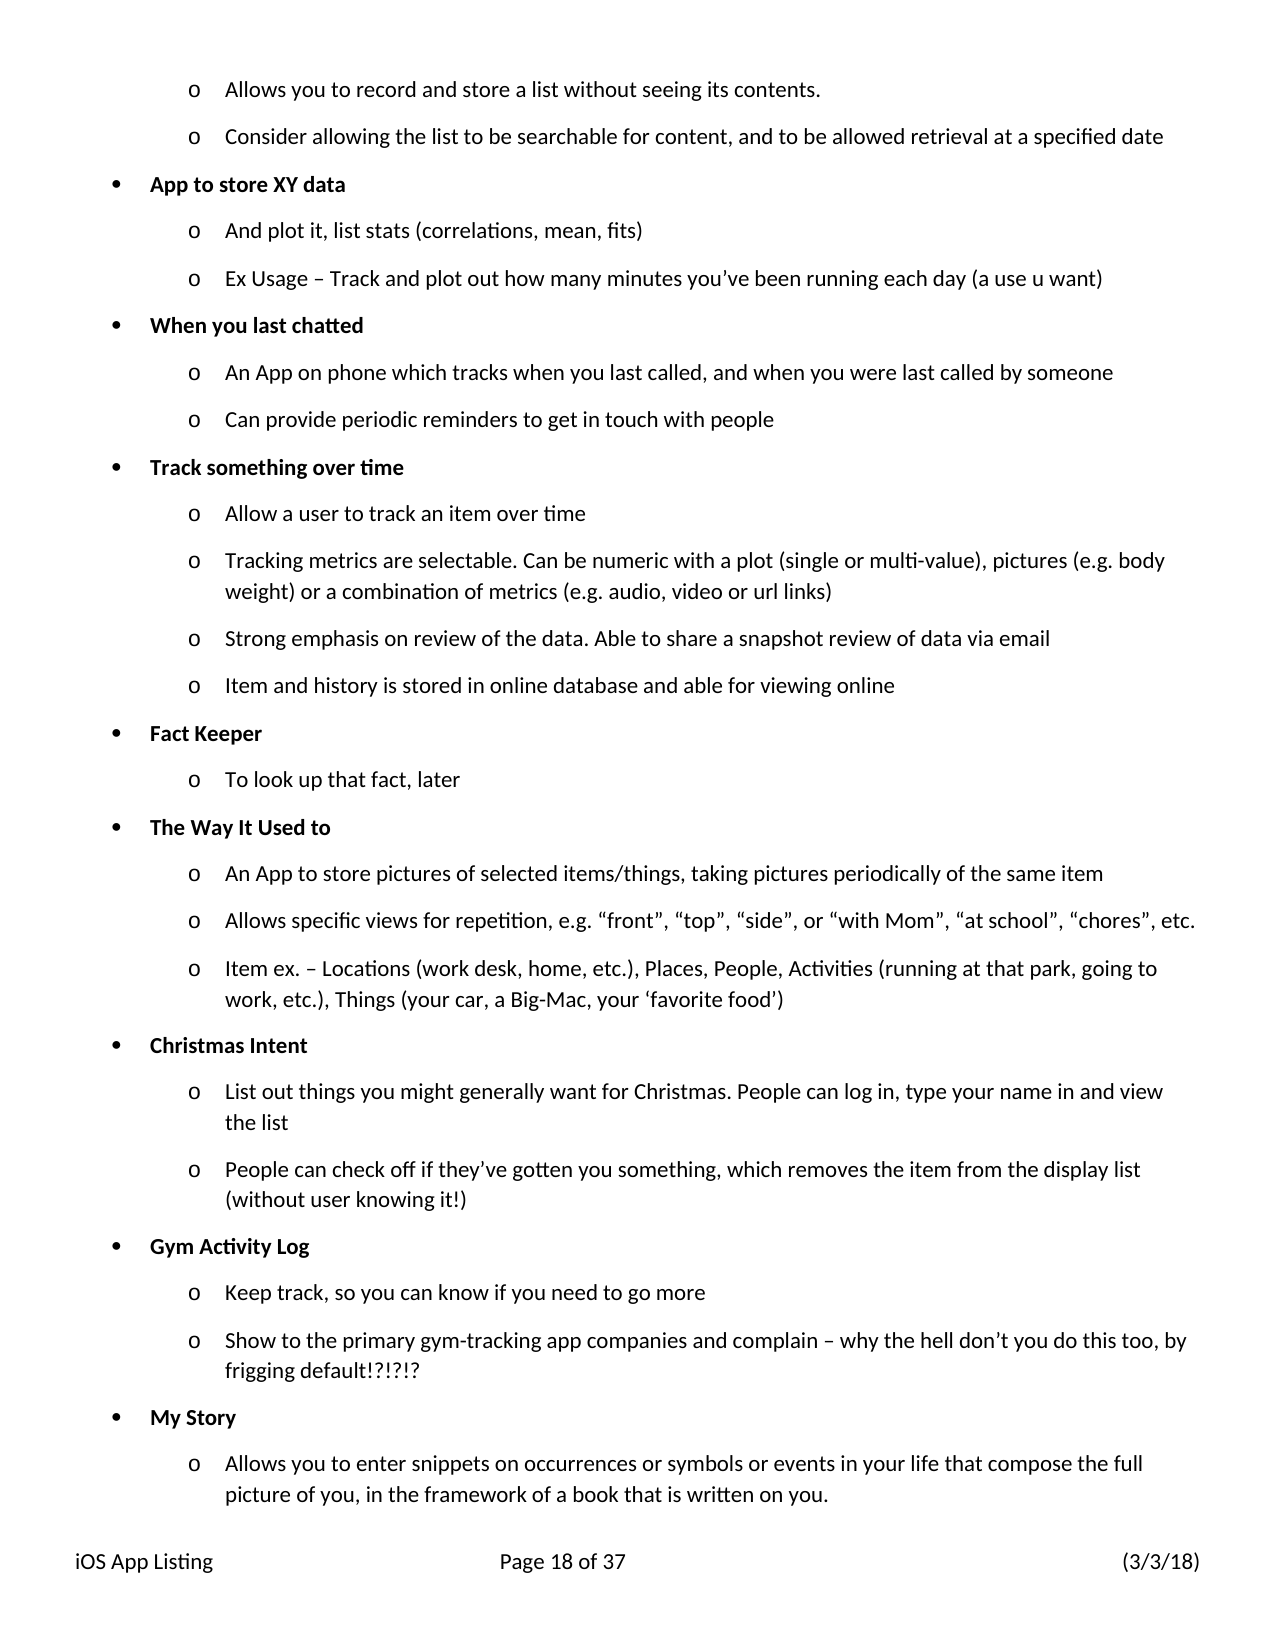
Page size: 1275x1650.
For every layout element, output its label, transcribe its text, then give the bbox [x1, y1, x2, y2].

list App to store XY data [112, 170, 1200, 198]
list Allow a user to track an item over time [187, 499, 1200, 528]
list Allows specific views for repetition, e.g. “front”, “top”, “side”, or “with Mom”, “at school”, “chores”, etc. [187, 906, 1200, 936]
list Show to the primary gym-tracking app companies and complain – why the hell don’t you do this too, by frigging default!?!?!? [187, 1326, 1200, 1384]
list Allows you to record and store a list without seeing its contents. [187, 75, 1200, 104]
list Tracking metrics are selectable. Can be numeric with a plot (single or multi-value), pictures (e.g. body weight) or a combination of metrics (e.g. audio, video or url links) [187, 547, 1200, 605]
list People can check off if they’ve gotten you something, which removes the item from the display list (without user knowing it!) [187, 1155, 1200, 1213]
list To look up that fact, later [187, 765, 1200, 794]
list Fact Keeper [112, 719, 1200, 747]
list An App to store pictures of selected items/things, taking pictures periodically of the same item [187, 859, 1200, 888]
list Strong emphasis on review of the data. Able to share a snapshot review of data via email [187, 624, 1200, 653]
list Consider allowing the list to be searchable for content, and to be allowed retrieval at a specified date [187, 122, 1200, 152]
list The Way It Used to [112, 813, 1200, 841]
list Item ex. – Locations (work desk, home, etc.), Places, People, Activities (running at that park, going to work, etc.), Things (your car, a Big-Mac, your ‘favorite food’) [187, 954, 1200, 1013]
list An App on phone which tracks when you last called, and when you were last called by someone [187, 358, 1200, 387]
list Track something over time [112, 453, 1200, 481]
list Keep track, so you can know if you need to go more [187, 1278, 1200, 1307]
list Can provide periodic reminders to get in touch with people [187, 405, 1200, 434]
list List out things you might generally want for Christmas. People can log in, type your name in and view the list [187, 1077, 1200, 1136]
list Ex Usage – Track and plot out how many minutes you’ve been running each day (a use u want) [187, 264, 1200, 293]
list My Story [112, 1403, 1200, 1431]
list Allows you to enter snippets on occurrences or symbols or events in your life that compose the full picture of you, in the framework of a book that is written on you. [187, 1449, 1200, 1508]
list Item and history is stored in online database and able for viewing online [187, 671, 1200, 700]
list When you last chatted [112, 311, 1200, 339]
list And plot it, list stats (correlations, mean, fits) [187, 216, 1200, 246]
list Gym Activity Log [112, 1232, 1200, 1260]
list Christmas Intent [112, 1031, 1200, 1059]
